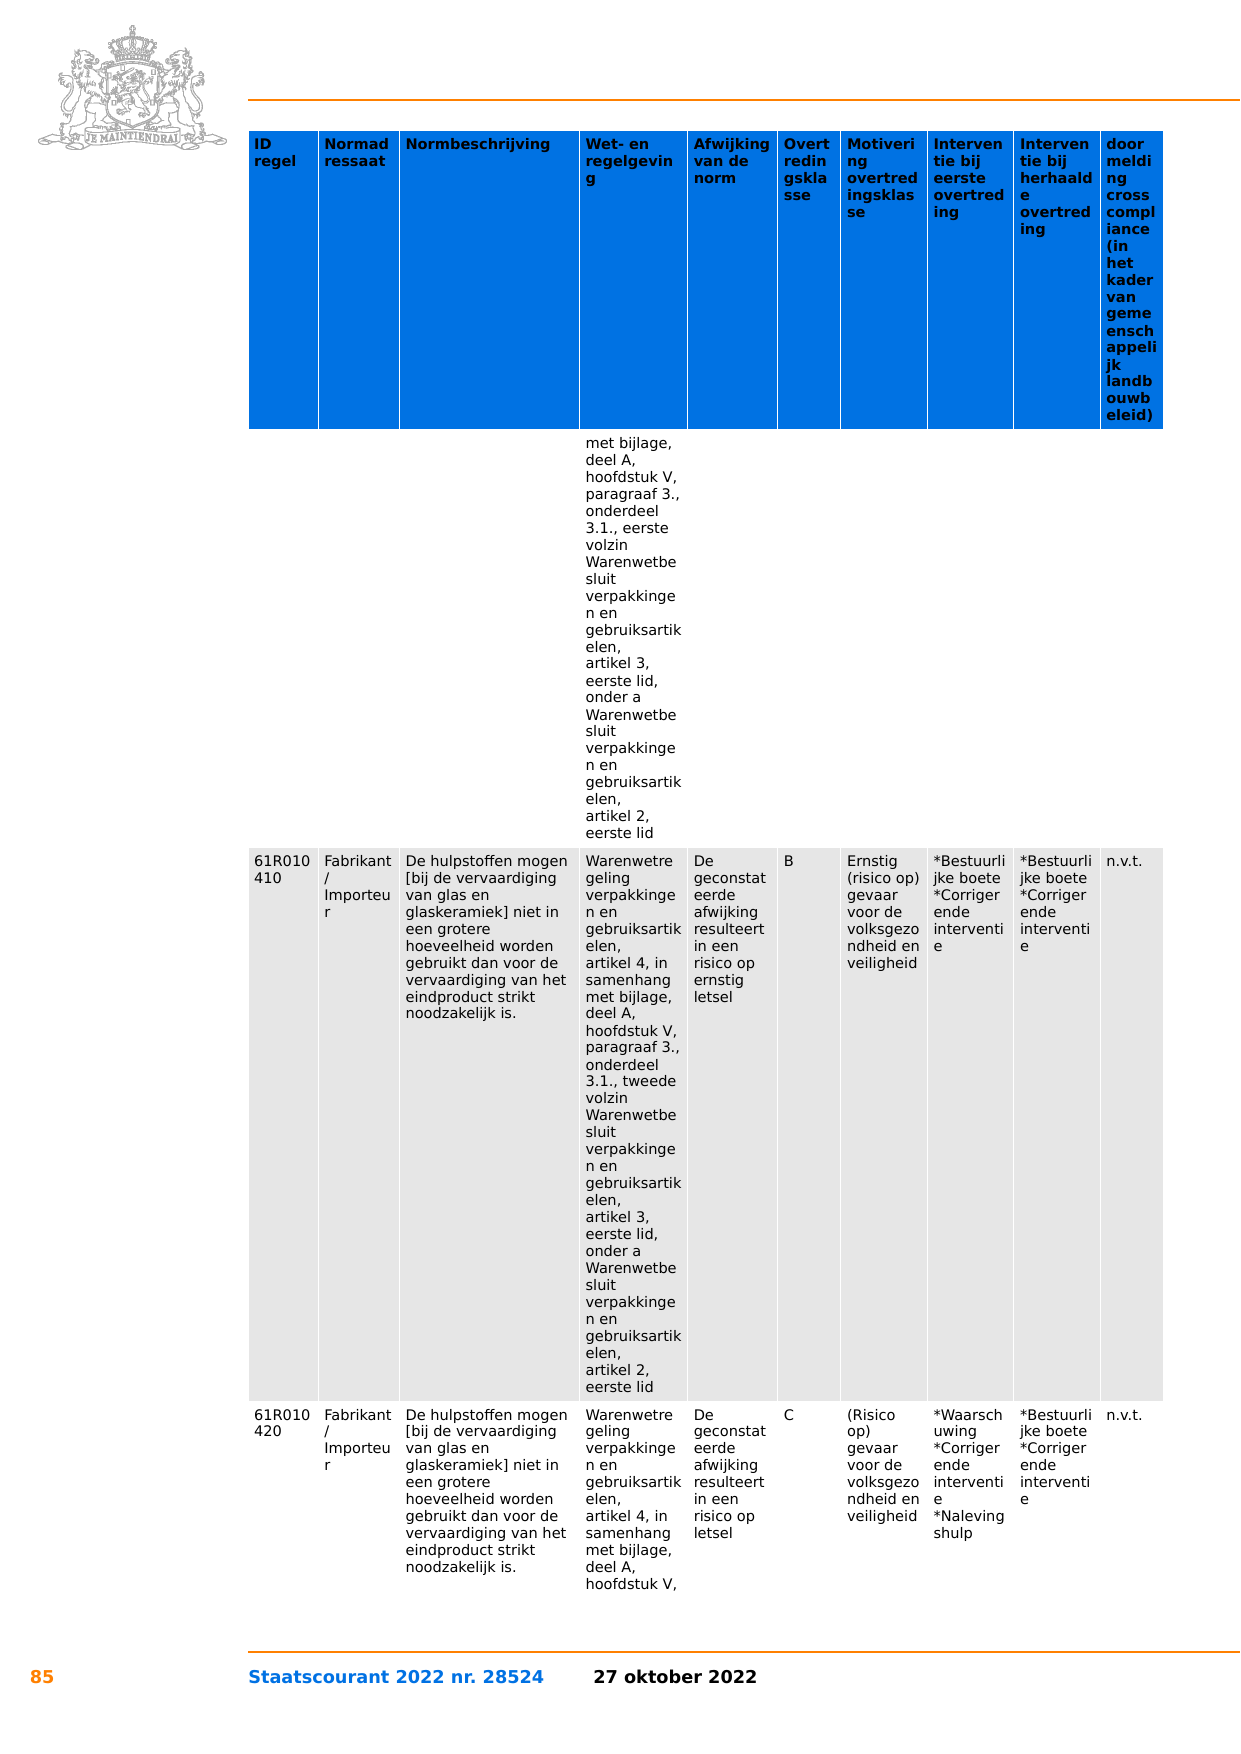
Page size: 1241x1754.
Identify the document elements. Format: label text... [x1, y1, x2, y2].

table_cell De hulpstoffen mogen [bij de vervaardiging van glas en glaskeramiek] niet in een grotere hoeveelheid worden gebruikt dan voor de vervaardiging van het eindproduct strikt noodzakelijk is. [400, 1402, 579, 1598]
table_header Normbeschrijving [400, 131, 579, 429]
table_cell *Waarschuwing *Corrigerende interventie *Nalevingshulp [928, 1402, 1013, 1598]
table_cell *Bestuurlijke boete *Corrigerende interventie [1014, 1402, 1100, 1598]
table_header doormelding cross compliance (in het kader van gemeenschappelijk landbouwbeleid) [1101, 131, 1163, 429]
table_cell De geconstateerde afwijking resulteert in een risico op ernstig letsel [688, 848, 777, 1401]
table_cell Fabrikant / Importeur [319, 848, 399, 1401]
table_cell De hulpstoffen mogen [bij de vervaardiging van glas en glaskeramiek] niet in een grotere hoeveelheid worden gebruikt dan voor de vervaardiging van het eindproduct strikt noodzakelijk is. [400, 848, 579, 1401]
table_header Normadressaat [319, 131, 399, 429]
table_cell [841, 430, 927, 847]
table_cell [778, 430, 840, 847]
table_cell Ernstig (risico op) gevaar voor de volksgezondheid en veiligheid [841, 848, 927, 1401]
table_cell Warenwetregeling verpakkingen en gebruiksartikelen, artikel 4, in samenhang met bijlage, deel A, hoofdstuk V, paragraaf 3., onderdeel 3.1., tweede volzin Warenwetbesluit verpakkingen en gebruiksartikelen, artikel 3, eerste lid, onder a Warenwetbesluit verpakkingen en gebruiksartikelen, artikel 2, eerste lid [580, 848, 687, 1401]
table_cell B [778, 848, 840, 1401]
table_cell [249, 430, 318, 847]
table_cell *Bestuurlijke boete *Corrigerende interventie [1014, 848, 1100, 1401]
table_cell Warenwetregeling verpakkingen en gebruiksartikelen, artikel 4, in samenhang met bijlage, deel A, hoofdstuk V, [580, 1402, 687, 1598]
table_cell [319, 430, 399, 847]
table_header Interventie bij herhaalde overtreding [1014, 131, 1100, 429]
table_header Motivering overtredingsklasse [841, 131, 927, 429]
table_header Wet- en regelgeving [580, 131, 687, 429]
table_cell *Bestuurlijke boete *Corrigerende interventie [928, 848, 1013, 1401]
table_cell [1014, 430, 1100, 847]
table_cell 61R010420 [249, 1402, 318, 1598]
table_cell (Risico op) gevaar voor de volksgezondheid en veiligheid [841, 1402, 927, 1598]
table_cell n.v.t. [1101, 848, 1163, 1401]
table_cell [928, 430, 1013, 847]
table_header Afwijking van de norm [688, 131, 777, 429]
table_cell [400, 430, 579, 847]
picture [38, 25, 227, 150]
table_cell De geconstateerde afwijking resulteert in een risico op letsel [688, 1402, 777, 1598]
table_header ID regel [249, 131, 318, 429]
table_cell n.v.t. [1101, 1402, 1163, 1598]
table_cell Fabrikant / Importeur [319, 1402, 399, 1598]
table_cell met bijlage, deel A, hoofdstuk V, paragraaf 3., onderdeel 3.1., eerste volzin Warenwetbesluit verpakkingen en gebruiksartikelen, artikel 3, eerste lid, onder a Warenwetbesluit verpakkingen en gebruiksartikelen, artikel 2, eerste lid [580, 430, 687, 847]
table_header Interventie bij eerste overtreding [928, 131, 1013, 429]
table_header Overtredingsklasse [778, 131, 840, 429]
table_cell C [778, 1402, 840, 1598]
table_cell [688, 430, 777, 847]
table_cell [1101, 430, 1163, 847]
table_cell 61R010410 [249, 848, 318, 1401]
